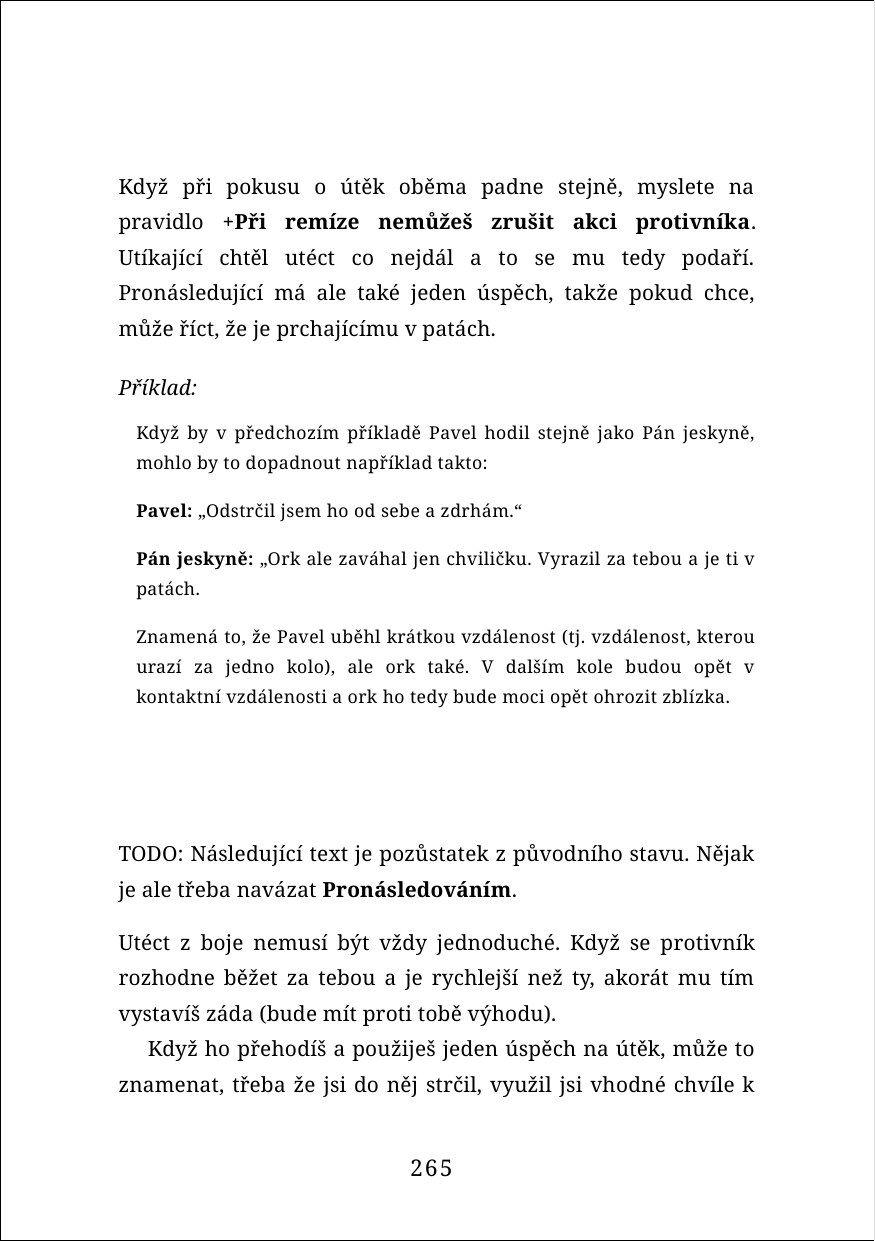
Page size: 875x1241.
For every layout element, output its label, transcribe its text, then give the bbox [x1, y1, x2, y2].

text Utéct z boje nemusí být vždy jednoduché. Když se protivník rozhodne běžet za tebou a je rychlejší než ty, akorát mu tím vystavíš záda (bude mít proti tobě výhodu). Když ho přehodíš a použiješ jeden úspěch na útěk, může to znamenat, třeba že jsi do něj strčil, využil jsi vhodné chvíle k [118, 928, 756, 1098]
text Pán jeskyně: „Ork ale zaváhal jen chviličku. Vyrazil za tebou a je ti v patách. [136, 546, 756, 601]
text Znamená to, že Pavel uběhl krátkou vzdálenost (tj. vzdálenost, kterou urazí za jedno kolo), ale ork také. V dalším kole budou opět v kontaktní vzdálenosti a ork ho tedy bude moci opět ohrozit zblízka. [136, 624, 756, 709]
text TODO: Následující text je pozůstatek z původního stavu. Nějak je ale třeba navázat Pronásledováním. [118, 839, 756, 903]
text Když by v předchozím příkladě Pavel hodil stejně jako Pán jeskyně, mohlo by to dopadnout například takto: [136, 420, 756, 475]
text Pavel: „Odstrčil jsem ho od sebe a zdrhám.“ [136, 498, 756, 523]
text Příklad: [118, 373, 756, 401]
text Když při pokusu o útěk oběma padne stejně, myslete na pravidlo +Při remíze nemůžeš zrušit akci protivníka. Utíkající chtěl utéct co nejdál a to se mu tedy podaří. Pronásledující má ale také jeden úspěch, takže pokud chce, může říct, že je prchajícímu v patách. [118, 172, 756, 342]
